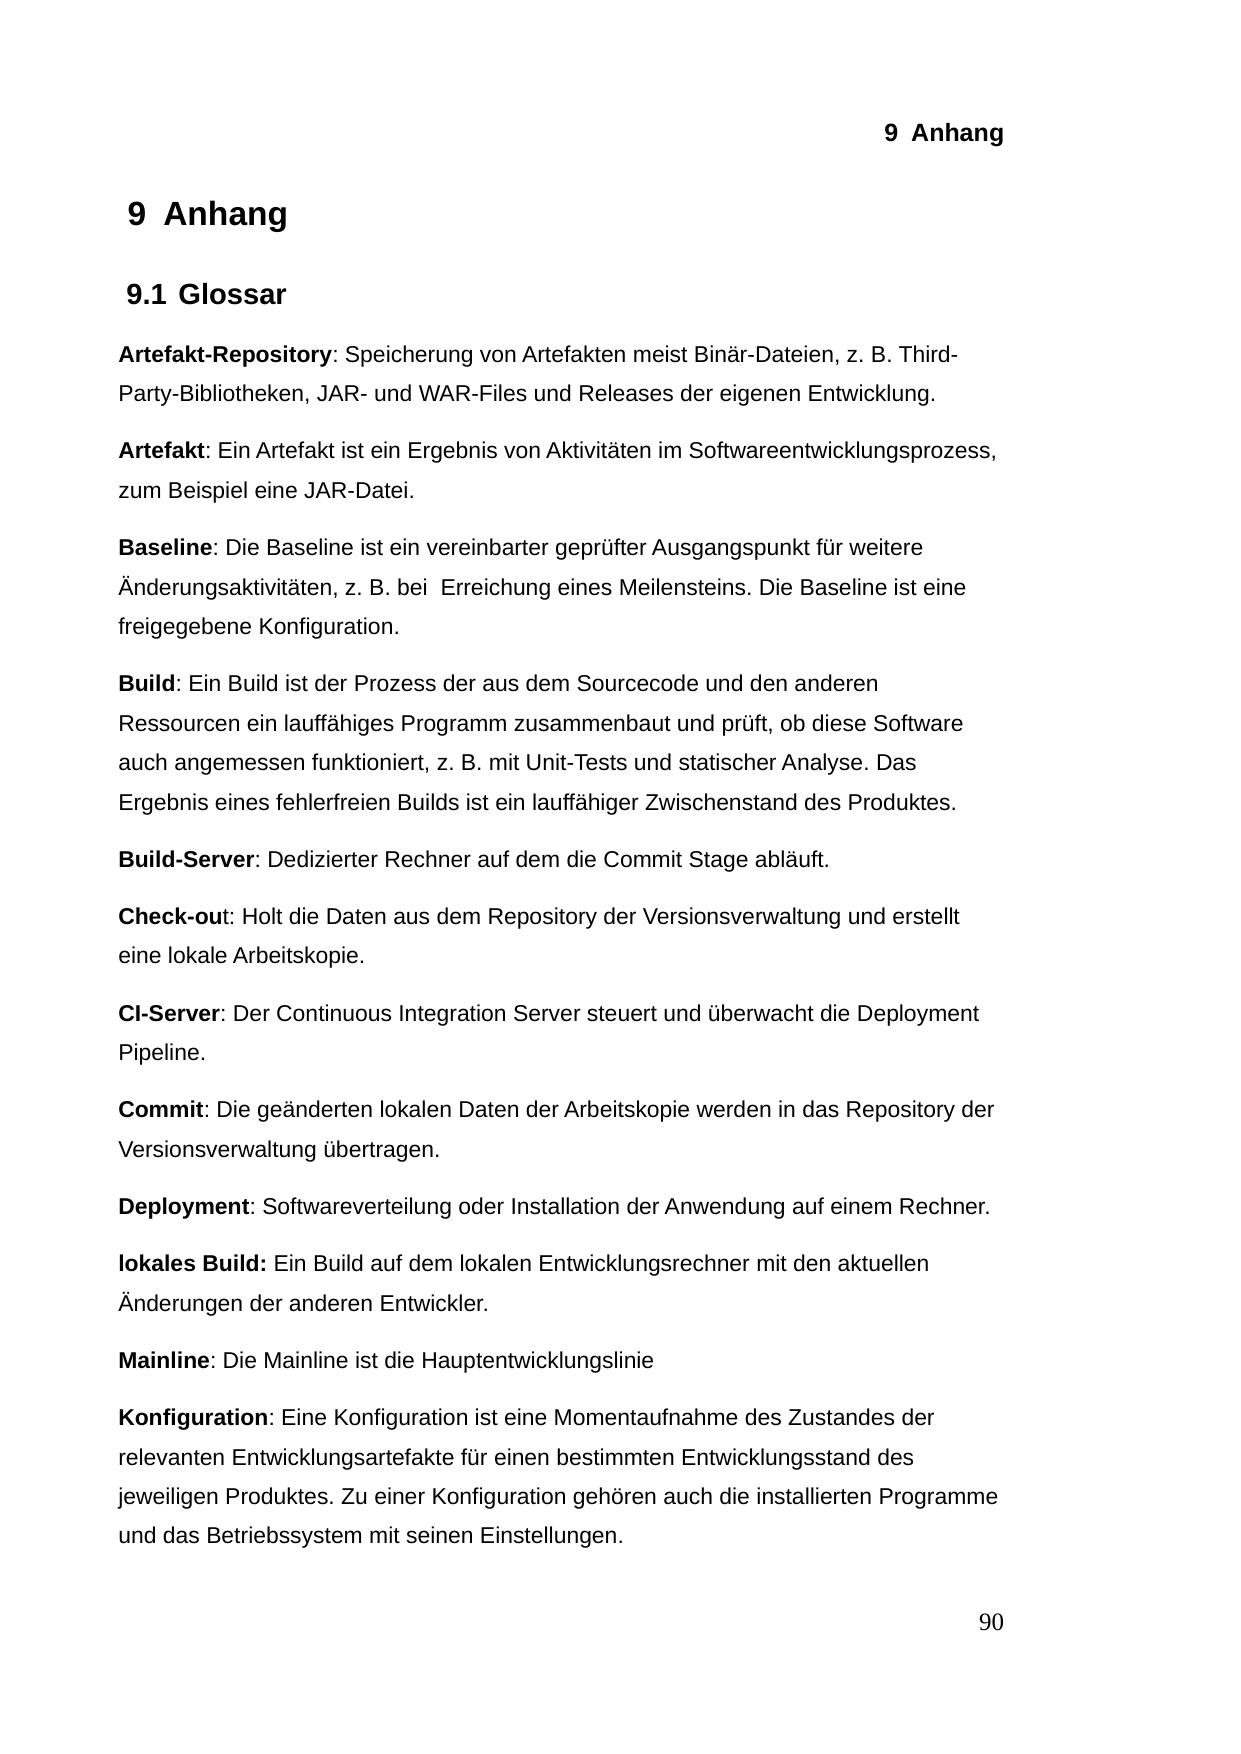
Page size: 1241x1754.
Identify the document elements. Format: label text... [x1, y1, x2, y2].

text Mainline: Die Mainline ist die Hauptentwicklungslinie [118, 1347, 1004, 1373]
text lokales Build: Ein Build auf dem lokalen Entwicklungsrechner mit den aktuellen Änderungen der anderen Entwickler. [118, 1250, 1004, 1316]
text Deployment: Softwareverteilung oder Installation der Anwendung auf einem Rechner. [118, 1193, 1004, 1219]
text Build: Ein Build ist der Prozess der aus dem Sourcecode und den anderen Ressourcen ein lauffähiges Programm zusammenbaut und prüft, ob diese Software auch angemessen funktioniert, z. B. mit Unit-Tests und statischer Analyse. Das Ergebnis eines fehlerfreien Builds ist ein lauffähiger Zwischenstand des Produktes. [118, 670, 1004, 815]
subtitle Anhang [118, 194, 1004, 233]
text Commit: Die geänderten lokalen Daten der Arbeitskopie werden in das Repository der Versionsverwaltung übertragen. [118, 1096, 1004, 1162]
text CI-Server: Der Continuous Integration Server steuert und überwacht die Deployment Pipeline. [118, 1000, 1004, 1066]
text Build-Server: Dedizierter Rechner auf dem die Commit Stage abläuft. [118, 846, 1004, 872]
text Artefakt: Ein Artefakt ist ein Ergebnis von Aktivitäten im Softwareentwicklungsprozess, zum Beispiel eine JAR-Datei. [118, 437, 1004, 503]
text Konfiguration: Eine Konfiguration ist eine Momentaufnahme des Zustandes der relevanten Entwicklungsartefakte für einen bestimmten Entwicklungsstand des jeweiligen Produktes. Zu einer Konfiguration gehören auch die installierten Programme und das Betriebssystem mit seinen Einstellungen. [118, 1404, 1004, 1549]
text Artefakt-Repository: Speicherung von Artefakten meist Binär-Dateien, z. B. Third-Party-Bibliotheken, JAR- und WAR-Files und Releases der eigenen Entwicklung. [118, 341, 1004, 407]
text Check-out: Holt die Daten aus dem Repository der Versionsverwaltung und erstellt eine lokale Arbeitskopie. [118, 903, 1004, 969]
subtitle Glossar [118, 277, 1004, 311]
text Baseline: Die Baseline ist ein vereinbarter geprüfter Ausgangspunkt für weitere Änderungsaktivitäten, z. B. bei Erreichung eines Meilensteins. Die Baseline ist eine freigegebene Konfiguration. [118, 534, 1004, 639]
